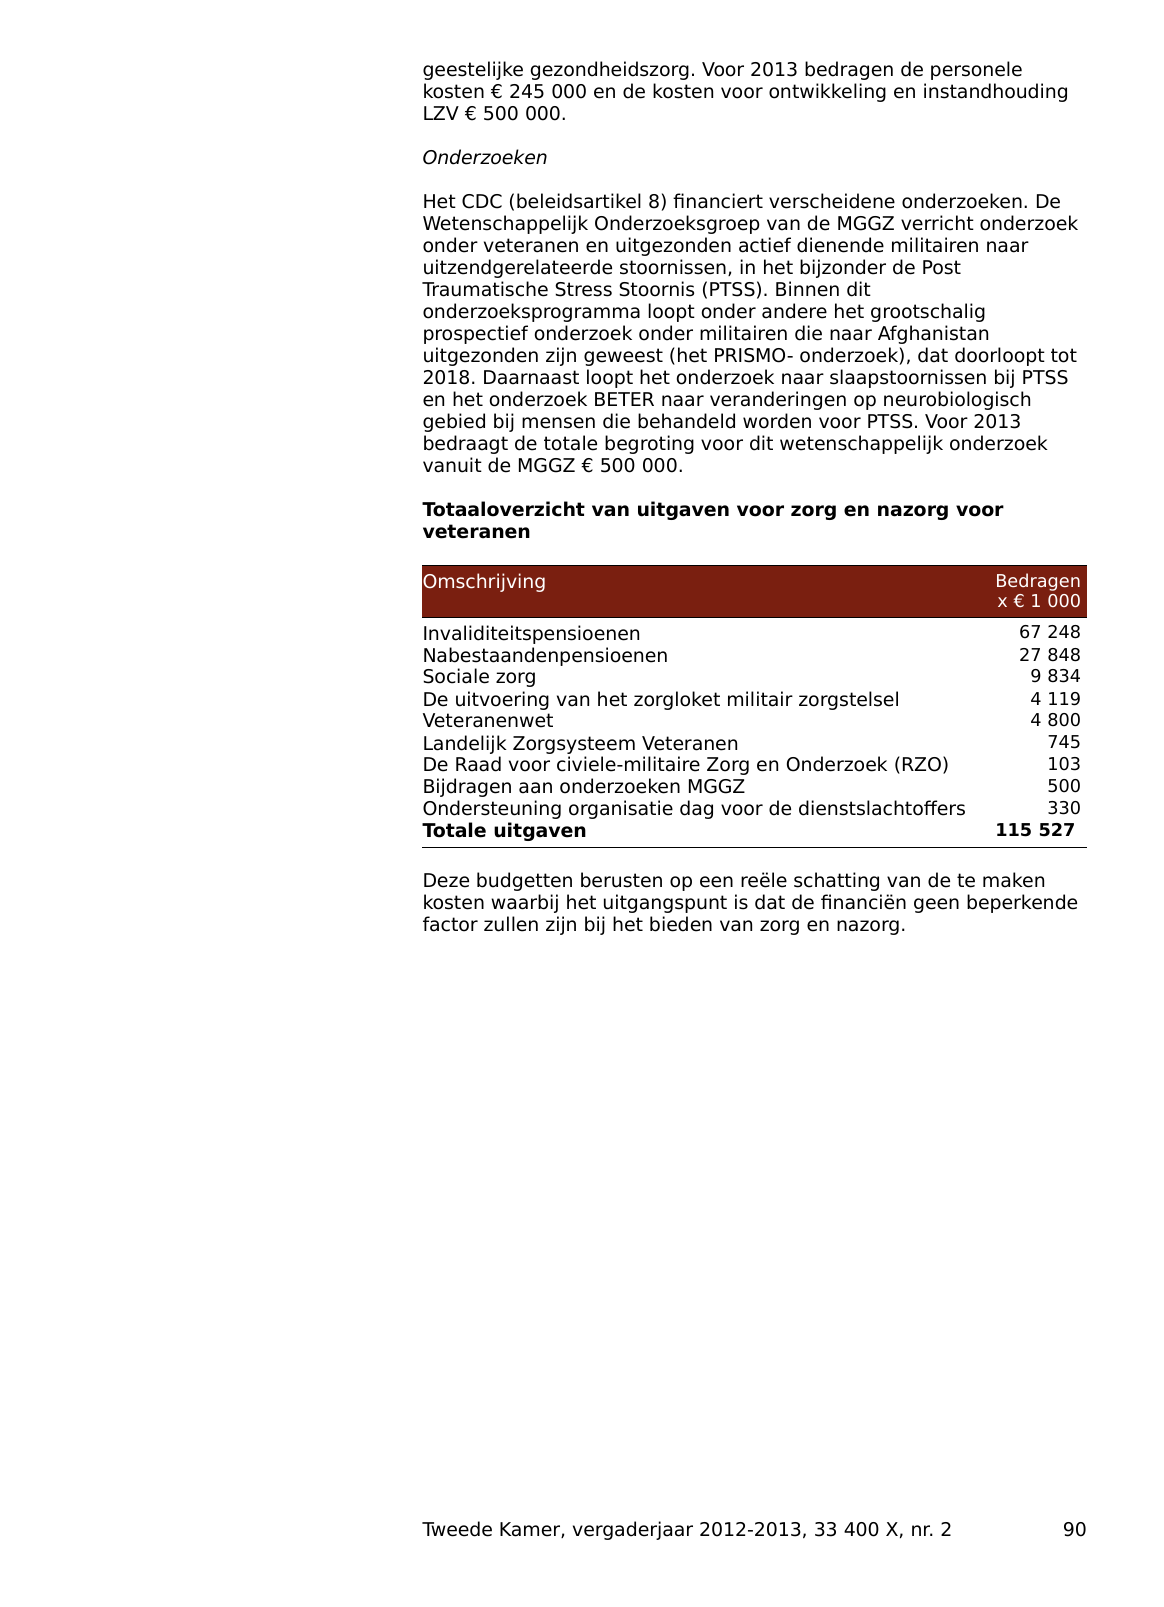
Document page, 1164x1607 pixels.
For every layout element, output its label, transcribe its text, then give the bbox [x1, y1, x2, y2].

table_cell 500 [983, 776, 1087, 798]
table_cell Sociale zorg [422, 666, 983, 688]
table_cell 27 848 [983, 645, 1087, 666]
table_cell 4 119 [983, 689, 1087, 710]
table_cell Invaliditeitspensioenen [422, 618, 983, 644]
text Deze budgetten berusten op een reële schatting van de te maken kosten waarbij het uitgangspunt is dat de financiën geen beperkende factor zullen zijn bij het bieden van zorg en nazorg. [422, 870, 1087, 936]
table_cell Landelijk Zorgsysteem Veteranen [422, 733, 983, 754]
table_cell Veteranenwet [422, 710, 983, 732]
table_header Bedragen x € 1 000 [983, 566, 1087, 617]
table_header Omschrijving [422, 566, 983, 617]
table_cell Totale uitgaven [422, 820, 983, 847]
table_cell De Raad voor civiele-militaire Zorg en Onderzoek (RZO) [422, 754, 983, 776]
table_cell Bijdragen aan onderzoeken MGGZ [422, 776, 983, 798]
table_cell Nabestaandenpensioenen [422, 645, 983, 666]
table_cell 103 [983, 754, 1087, 776]
text geestelijke gezondheidszorg. Voor 2013 bedragen de personele kosten € 245 000 en de kosten voor ontwikkeling en instandhouding LZV € 500 000. [422, 59, 1087, 125]
table_cell 115 527 [983, 820, 1087, 847]
text Het CDC (beleidsartikel 8) financiert verscheidene onderzoeken. De Wetenschappelijk Onderzoeksgroep van de MGGZ verricht onderzoek onder veteranen en uitgezonden actief dienende militairen naar uitzendgerelateerde stoornissen, in het bijzonder de Post Traumatische Stress Stoornis (PTSS). Binnen dit onderzoeksprogramma loopt onder andere het grootschalig prospectief onderzoek onder militairen die naar Afghanistan uitgezonden zijn geweest (het PRISMO- onderzoek), dat doorloopt tot 2018. Daarnaast loopt het onderzoek naar slaapstoornissen bij PTSS en het onderzoek BETER naar veranderingen op neurobiologisch gebied bij mensen die behandeld worden voor PTSS. Voor 2013 bedraagt de totale begroting voor dit wetenschappelijk onderzoek vanuit de MGGZ € 500 000. [422, 191, 1087, 477]
subtitle Onderzoeken [422, 147, 1087, 169]
table_cell De uitvoering van het zorgloket militair zorgstelsel [422, 689, 983, 710]
table_cell 4 800 [983, 710, 1087, 732]
subtitle Totaaloverzicht van uitgaven voor zorg en nazorg voor veteranen [422, 499, 1087, 543]
table_cell 330 [983, 798, 1087, 820]
table_cell Ondersteuning organisatie dag voor de dienstslachtoffers [422, 798, 983, 820]
table_cell 9 834 [983, 666, 1087, 688]
table_cell 67 248 [983, 618, 1087, 644]
table_cell 745 [983, 733, 1087, 754]
